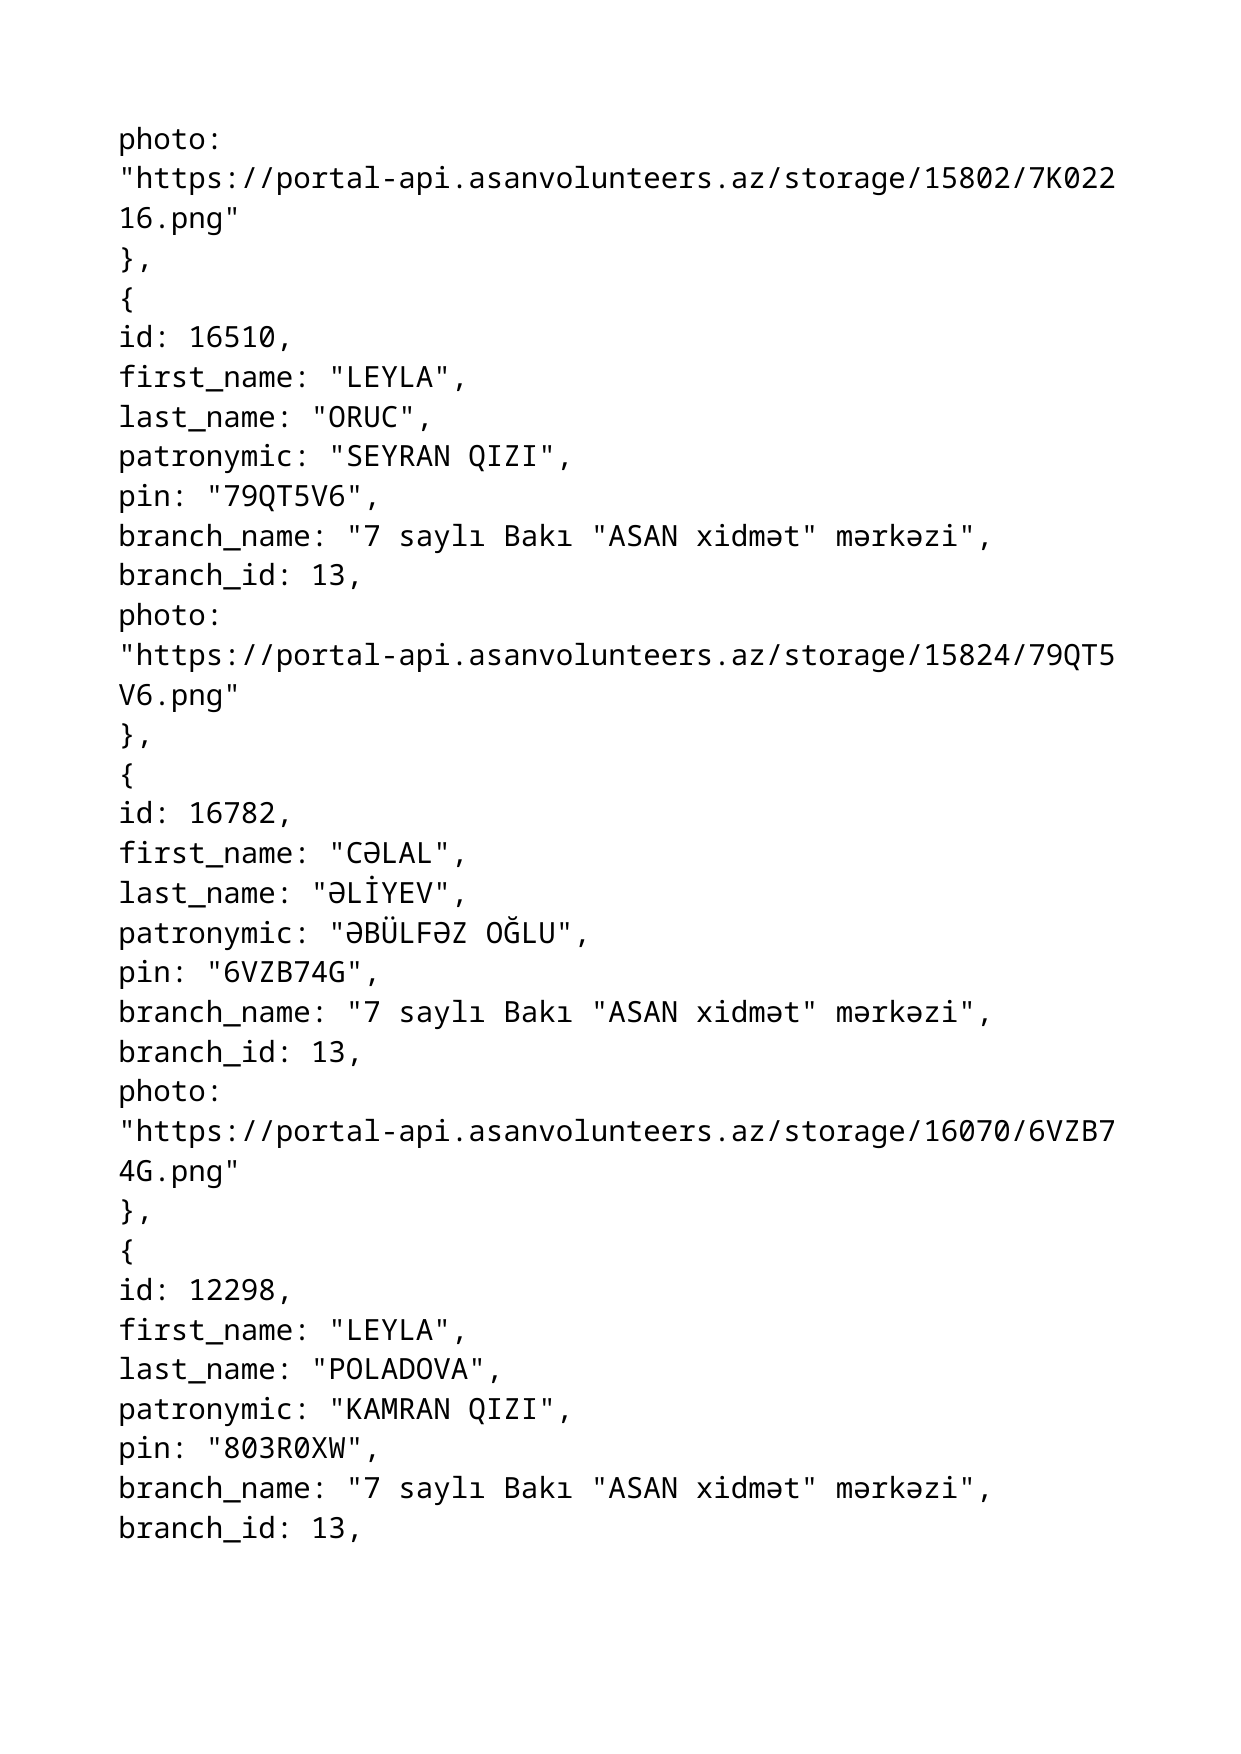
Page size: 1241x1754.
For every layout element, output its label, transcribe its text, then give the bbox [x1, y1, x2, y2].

text branch_id: 13, [118, 1031, 1122, 1071]
text branch_name: "7 saylı Bakı "ASAN xidmət" mərkəzi", [118, 991, 1122, 1031]
text last_name: "ƏLİYEV", [118, 872, 1122, 912]
text pin: "803R0XW", [118, 1428, 1122, 1467]
text branch_id: 13, [118, 1507, 1122, 1547]
text branch_name: "7 saylı Bakı "ASAN xidmət" mərkəzi", [118, 515, 1122, 555]
text { [118, 277, 1122, 317]
text photo: "https://portal-api.asanvolunteers.az/storage/15802/7K02216.png" [118, 118, 1122, 237]
text first_name: "CƏLAL", [118, 832, 1122, 872]
text last_name: "ORUC", [118, 396, 1122, 436]
text }, [118, 237, 1122, 277]
text first_name: "LEYLA", [118, 1309, 1122, 1348]
text pin: "6VZB74G", [118, 952, 1122, 991]
text branch_name: "7 saylı Bakı "ASAN xidmət" mərkəzi", [118, 1467, 1122, 1507]
text photo: "https://portal-api.asanvolunteers.az/storage/15824/79QT5V6.png" [118, 594, 1122, 713]
text patronymic: "SEYRAN QIZI", [118, 436, 1122, 475]
text { [118, 753, 1122, 793]
text first_name: "LEYLA", [118, 356, 1122, 396]
text last_name: "POLADOVA", [118, 1348, 1122, 1388]
text { [118, 1229, 1122, 1269]
text id: 12298, [118, 1269, 1122, 1309]
text patronymic: "ƏBÜLFƏZ OĞLU", [118, 912, 1122, 952]
text }, [118, 713, 1122, 753]
text pin: "79QT5V6", [118, 475, 1122, 515]
text }, [118, 1190, 1122, 1229]
text id: 16510, [118, 317, 1122, 356]
text branch_id: 13, [118, 555, 1122, 594]
text photo: "https://portal-api.asanvolunteers.az/storage/16070/6VZB74G.png" [118, 1071, 1122, 1190]
text id: 16782, [118, 793, 1122, 832]
text patronymic: "KAMRAN QIZI", [118, 1388, 1122, 1428]
